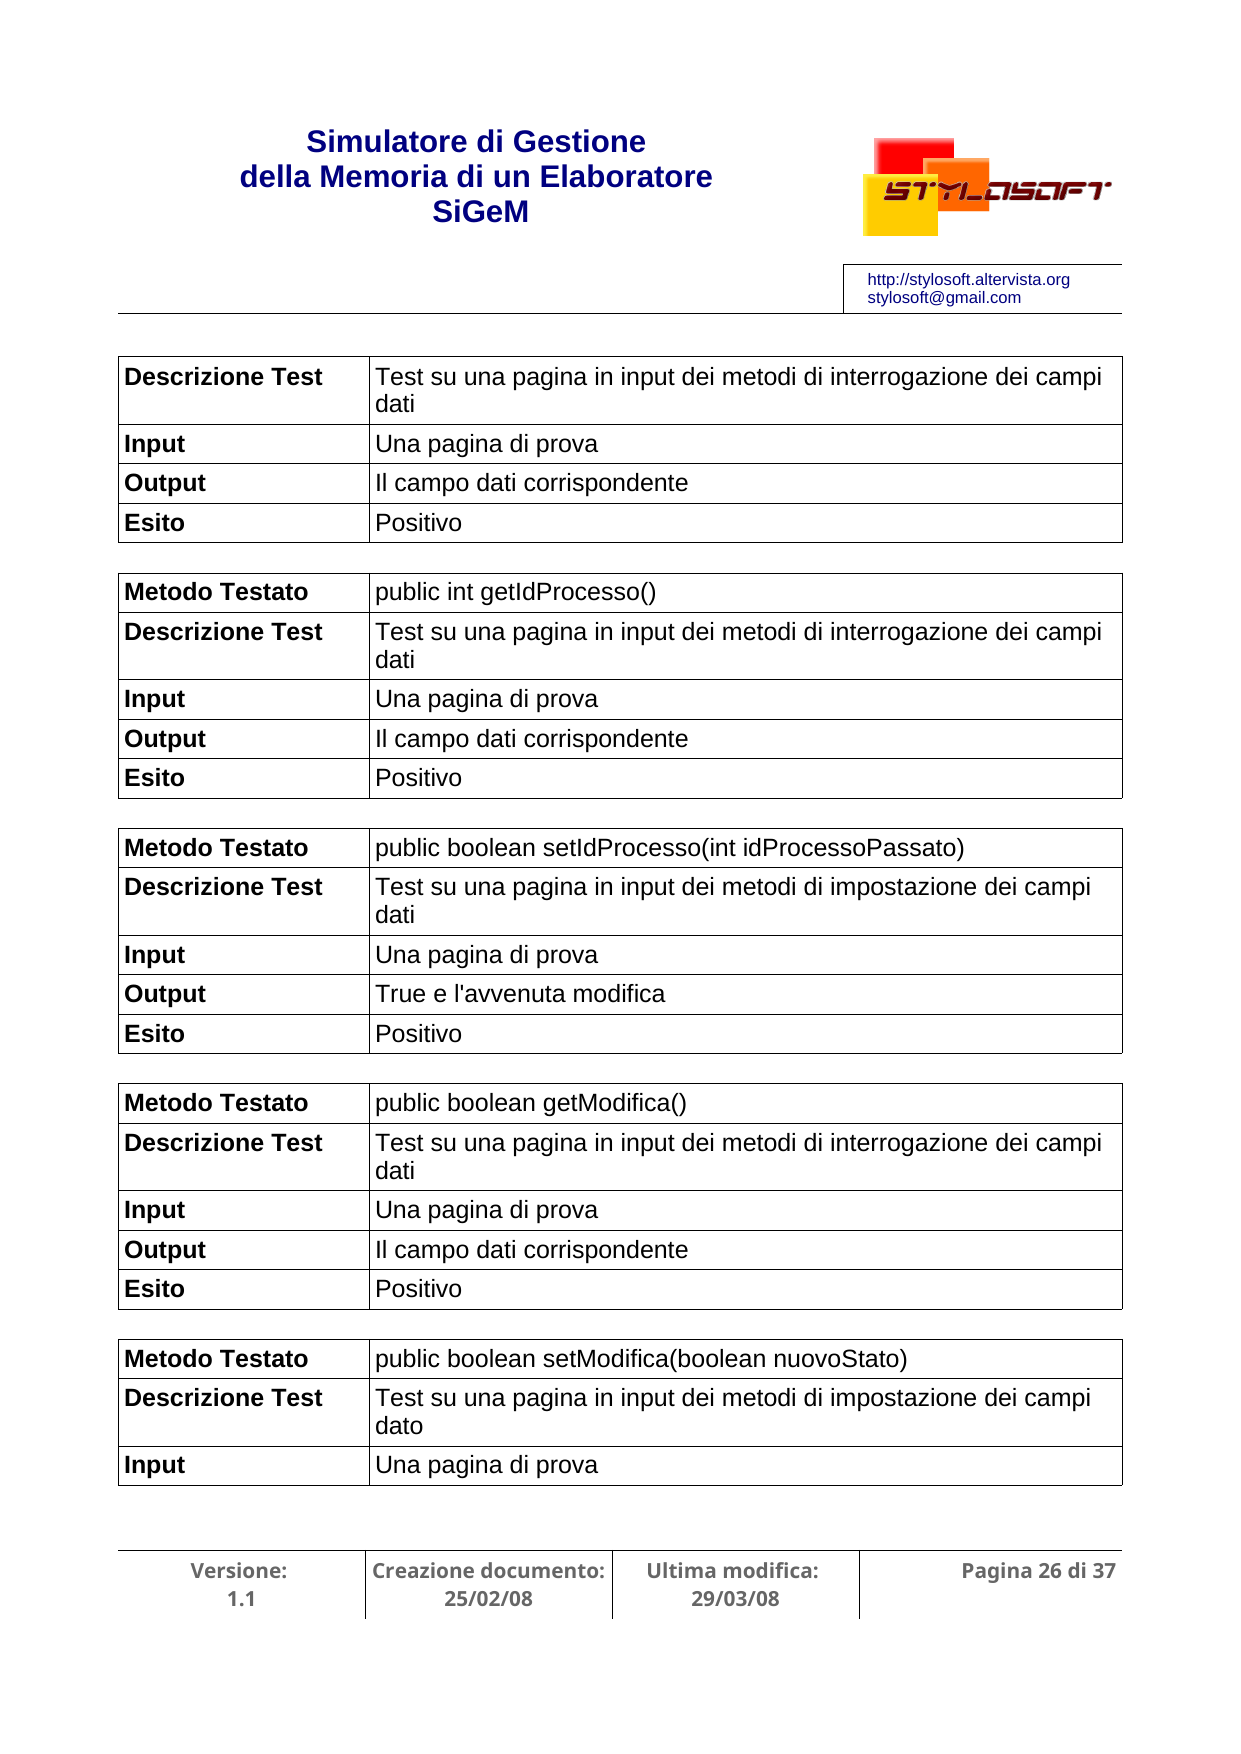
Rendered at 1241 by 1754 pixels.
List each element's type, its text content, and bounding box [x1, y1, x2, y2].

table_cell Descrizione Test [119, 357, 369, 424]
table_header public boolean setModifica(boolean nuovoStato) [370, 1340, 1122, 1378]
table_header Metodo Testato [119, 1340, 369, 1378]
table_cell Input [119, 1447, 369, 1485]
table_cell Una pagina di prova [370, 1191, 1122, 1229]
table_header Metodo Testato [119, 829, 369, 867]
table_cell True e l'avvenuta modifica [370, 975, 1122, 1014]
table_cell Test su una pagina in input dei metodi di impostazione dei campi dato [370, 1379, 1122, 1446]
table_cell Positivo [370, 504, 1122, 542]
table_cell Output [119, 975, 369, 1014]
table_cell Test su una pagina in input dei metodi di impostazione dei campi dati [370, 868, 1122, 935]
table_cell Input [119, 425, 369, 463]
table_cell Descrizione Test [119, 868, 369, 935]
table_cell Positivo [370, 1270, 1122, 1308]
table_cell Input [119, 1191, 369, 1229]
table_cell Una pagina di prova [370, 936, 1122, 974]
table_cell Output [119, 1231, 369, 1269]
table_cell Una pagina di prova [370, 1447, 1122, 1485]
table_cell Il campo dati corrispondente [370, 1231, 1122, 1269]
table_header public boolean getModifica() [370, 1084, 1122, 1123]
table_cell Il campo dati corrispondente [370, 464, 1122, 503]
table_cell Esito [119, 759, 369, 798]
table_header Metodo Testato [119, 574, 369, 612]
table_cell Una pagina di prova [370, 680, 1122, 719]
table_cell Esito [119, 1015, 369, 1053]
picture [848, 123, 1117, 247]
table_cell Descrizione Test [119, 1124, 369, 1190]
table_cell Esito [119, 504, 369, 542]
table_cell Output [119, 720, 369, 758]
table_header public int getIdProcesso() [370, 574, 1122, 612]
table_header public boolean setIdProcesso(int idProcessoPassato) [370, 829, 1122, 867]
table_cell Una pagina di prova [370, 425, 1122, 463]
table_cell Input [119, 680, 369, 719]
table_cell Descrizione Test [119, 1379, 369, 1446]
table_cell Positivo [370, 759, 1122, 798]
table_cell Test su una pagina in input dei metodi di interrogazione dei campi dati [370, 357, 1122, 424]
table_cell Input [119, 936, 369, 974]
table_cell Esito [119, 1270, 369, 1308]
table_cell Descrizione Test [119, 613, 369, 679]
table_cell Positivo [370, 1015, 1122, 1053]
table_header Metodo Testato [119, 1084, 369, 1123]
table_cell Test su una pagina in input dei metodi di interrogazione dei campi dati [370, 613, 1122, 679]
table_cell Output [119, 464, 369, 503]
table_cell Il campo dati corrispondente [370, 720, 1122, 758]
table_cell Test su una pagina in input dei metodi di interrogazione dei campi dati [370, 1124, 1122, 1190]
